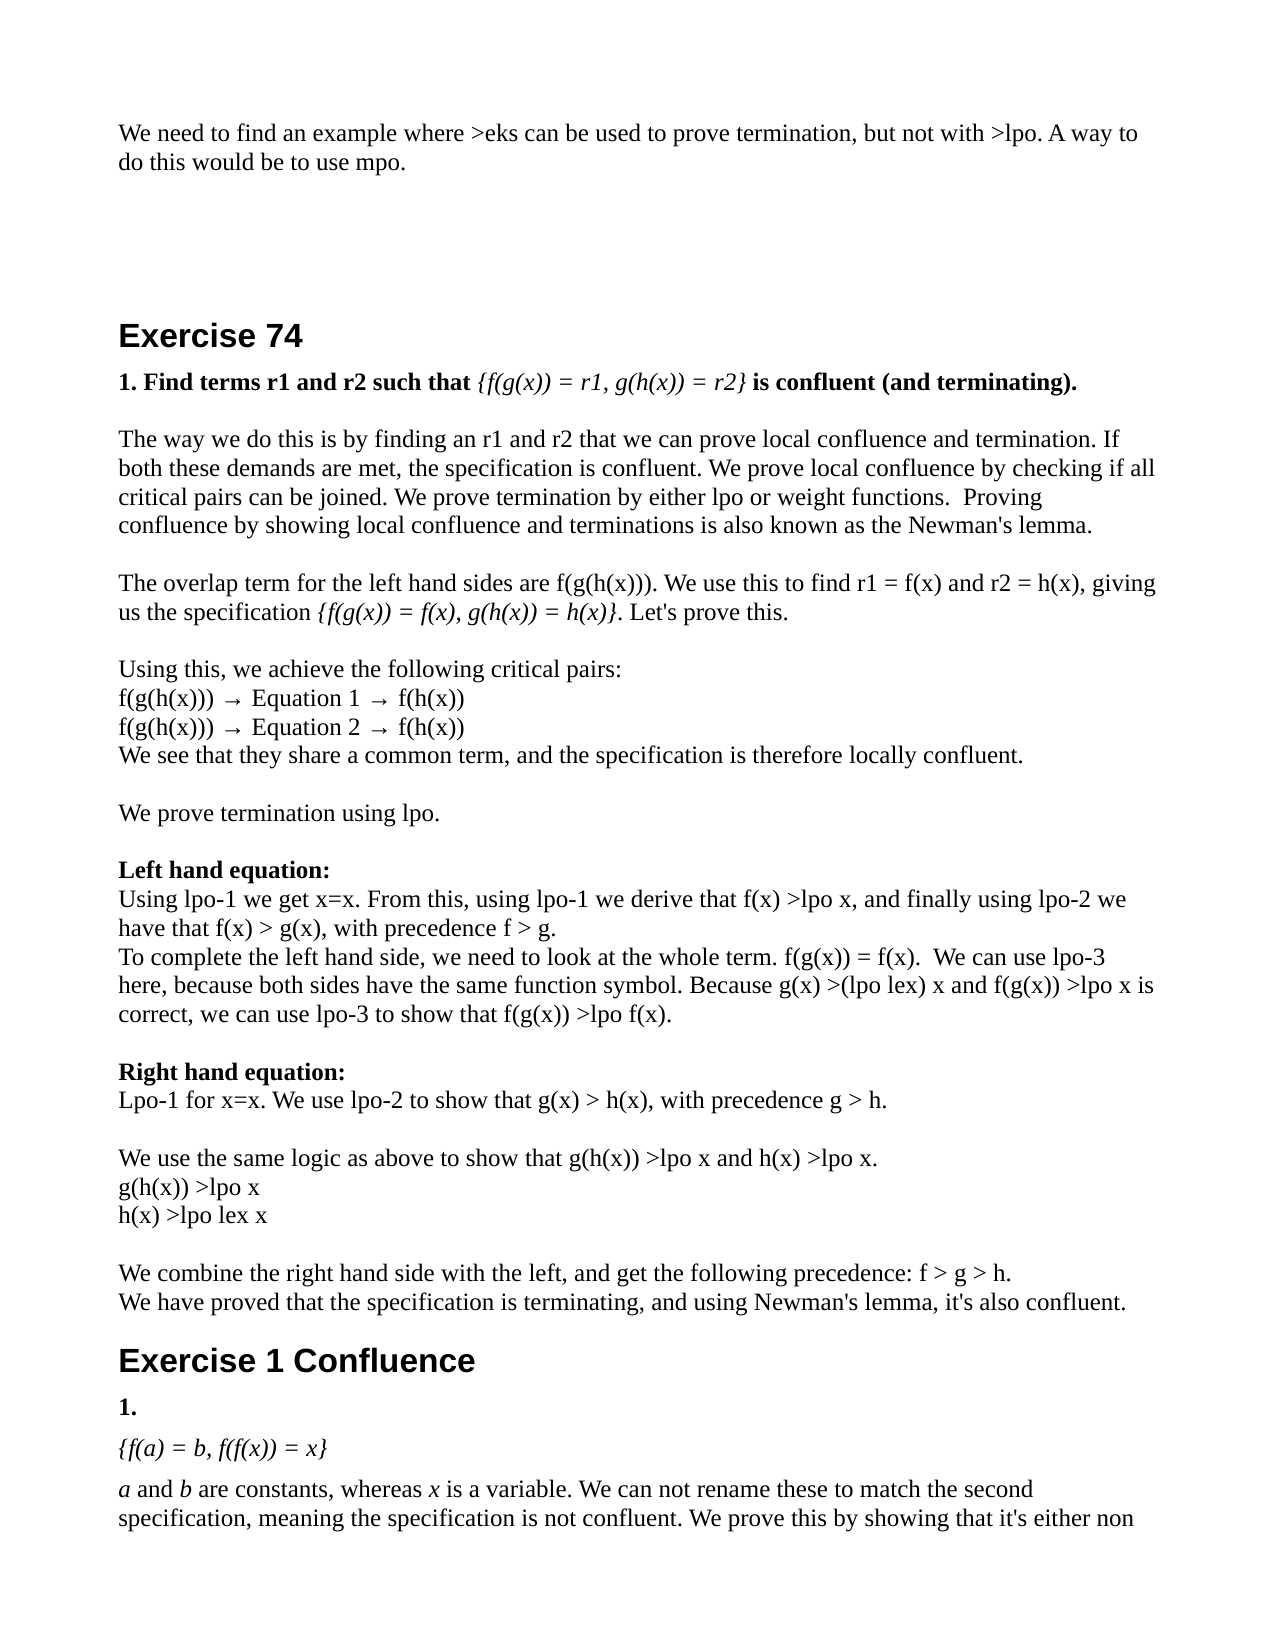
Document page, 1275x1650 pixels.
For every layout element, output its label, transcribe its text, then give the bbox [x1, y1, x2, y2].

text g(h(x)) >lpo x [118, 1172, 1157, 1201]
text The overlap term for the left hand sides are f(g(h(x))). We use this to find r1 = f(x) and r2 = h(x), giving us the specification {f(g(x)) = f(x), g(h(x)) = h(x)}. Let's prove this. [118, 568, 1157, 626]
subtitle Exercise 1 Confluence [118, 1341, 1157, 1379]
text Left hand equation: [118, 856, 1157, 884]
text f(g(h(x))) → Equation 1 → f(h(x)) [118, 683, 1157, 712]
text Right hand equation: [118, 1057, 1157, 1086]
text We have proved that the specification is terminating, and using Newman's lemma, it's also confluent. [118, 1287, 1157, 1316]
text 1. [118, 1392, 1157, 1420]
text We use the same logic as above to show that g(h(x)) >lpo x and h(x) >lpo x. [118, 1143, 1157, 1172]
text We see that they share a common term, and the specification is therefore locally confluent. [118, 741, 1157, 769]
text Lpo-1 for x=x. We use lpo-2 to show that g(x) > h(x), with precedence g > h. [118, 1086, 1157, 1114]
subtitle Exercise 74 [118, 316, 1157, 354]
text We prove termination using lpo. [118, 798, 1157, 827]
text Using this, we achieve the following critical pairs: [118, 654, 1157, 683]
text The way we do this is by finding an r1 and r2 that we can prove local confluence and termination. If both these demands are met, the specification is confluent. We prove local confluence by checking if all critical pairs can be joined. We prove termination by either lpo or weight functions. Proving confluence by showing local confluence and terminations is also known as the Newman's lemma. [118, 424, 1157, 539]
text Using lpo-1 we get x=x. From this, using lpo-1 we derive that f(x) >lpo x, and finally using lpo-2 we have that f(x) > g(x), with precedence f > g. [118, 884, 1157, 942]
text h(x) >lpo lex x [118, 1201, 1157, 1229]
text To complete the left hand side, we need to look at the whole term. f(g(x)) = f(x). We can use lpo-3 here, because both sides have the same function symbol. Because g(x) >(lpo lex) x and f(g(x)) >lpo x is correct, we can use lpo-3 to show that f(g(x)) >lpo f(x). [118, 942, 1157, 1028]
text f(g(h(x))) → Equation 2 → f(h(x)) [118, 712, 1157, 741]
text We combine the right hand side with the left, and get the following precedence: f > g > h. [118, 1258, 1157, 1287]
text {f(a) = b, f(f(x)) = x} [118, 1433, 1157, 1462]
text 1. Find terms r1 and r2 such that {f(g(x)) = r1, g(h(x)) = r2} is confluent (and terminating). [118, 367, 1157, 396]
text a and b are constants, whereas x is a variable. We can not rename these to match the second specification, meaning the specification is not confluent. We prove this by showing that it's either non [118, 1474, 1157, 1532]
text We need to find an example where >eks can be used to prove termination, but not with >lpo. A way to do this would be to use mpo. [118, 118, 1157, 176]
